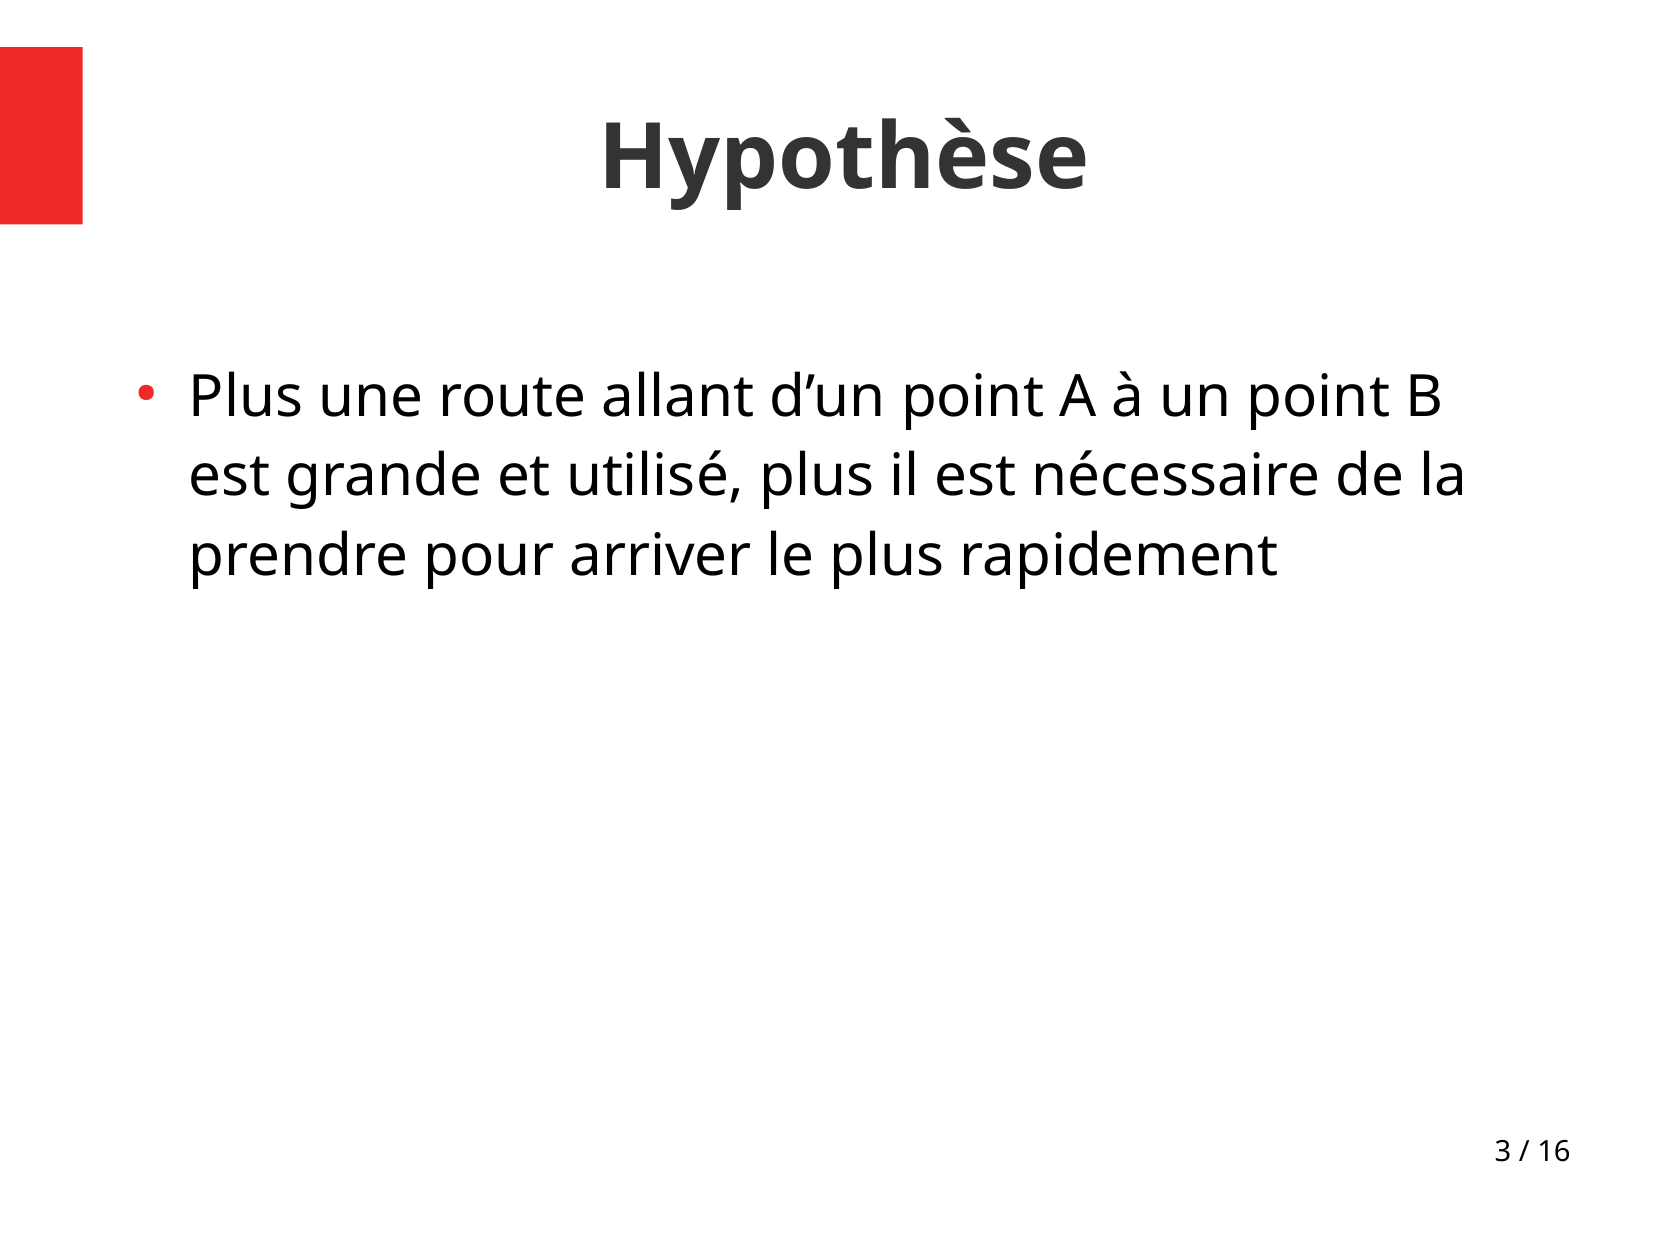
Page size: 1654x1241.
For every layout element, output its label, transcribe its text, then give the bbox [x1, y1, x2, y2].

list Plus une route allant d’un point A à un point B est grande et utilisé, plus il est nécessaire de la prendre pour arriver le plus rapidement [118, 354, 1536, 1074]
title Hypothèse [118, 49, 1571, 257]
